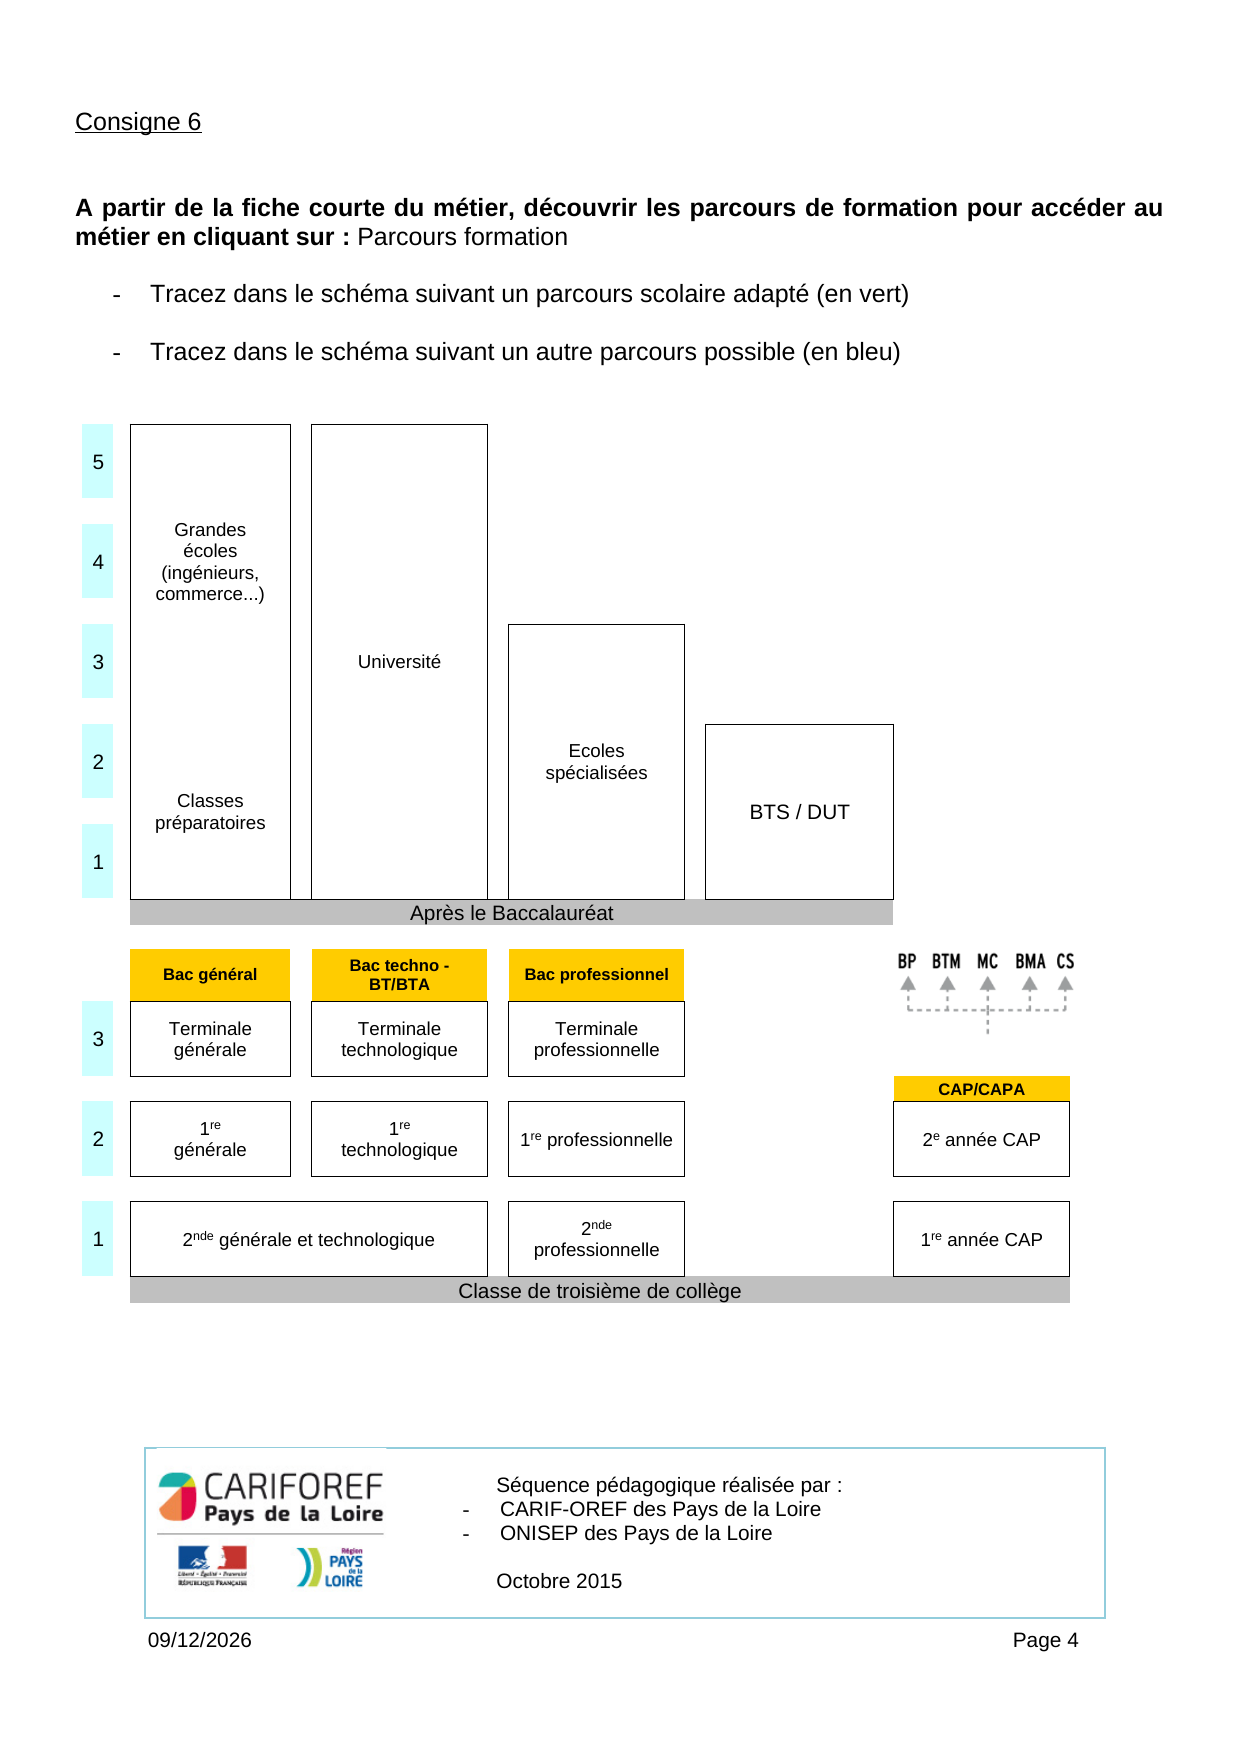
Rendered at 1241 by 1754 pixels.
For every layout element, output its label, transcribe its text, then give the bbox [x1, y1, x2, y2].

table_cell [291, 799, 311, 823]
table_cell [894, 724, 1070, 798]
table_cell [114, 599, 130, 623]
table_cell [82, 499, 113, 523]
table_cell [114, 1001, 130, 1076]
table_cell [82, 925, 113, 948]
table_cell [488, 799, 508, 823]
table_cell 3 [82, 624, 113, 698]
table_cell [130, 1077, 290, 1101]
table_cell [509, 524, 684, 598]
table_cell [509, 499, 684, 523]
subtitle Consigne 6 [75, 107, 1165, 136]
table_cell [114, 724, 130, 798]
table_cell Ecoles spécialisées [509, 625, 684, 898]
table_cell [290, 925, 312, 948]
table_cell [685, 1101, 706, 1176]
table_cell [894, 1177, 1070, 1201]
table_cell [684, 1076, 706, 1101]
table_header [291, 424, 311, 498]
table_cell Bac professionnel [509, 949, 684, 1001]
table_cell [684, 499, 706, 523]
table_header [114, 424, 130, 498]
table_cell [706, 524, 893, 598]
table_cell [685, 1201, 706, 1276]
table_cell [82, 799, 113, 823]
table_cell [82, 899, 113, 925]
table_cell [290, 949, 312, 1001]
table_cell Classe de troisième de collège [130, 1276, 1070, 1303]
table_cell BTS / DUT [706, 725, 893, 898]
table_cell [291, 1101, 311, 1176]
table_cell [706, 1176, 893, 1201]
table_cell [82, 699, 113, 723]
table_cell [684, 925, 706, 948]
table_cell [487, 925, 509, 948]
table_cell 1re technologique [312, 1102, 487, 1176]
table_cell Classes préparatoires [131, 724, 290, 898]
table_cell [487, 949, 509, 1001]
table_header [706, 424, 893, 498]
text A partir de la fiche courte du métier, découvrir les parcours de formation pour accéder au métier en cliquant sur : Parcours formation [75, 193, 1165, 251]
table_cell [114, 1276, 130, 1303]
table_cell 2 [82, 1101, 113, 1176]
table_cell [685, 824, 705, 898]
table_cell [114, 1101, 130, 1176]
table_cell 2nde générale et technologique [131, 1202, 487, 1276]
table_cell [706, 1001, 893, 1076]
table_cell [114, 699, 130, 723]
table_cell [706, 624, 893, 698]
table_cell [114, 899, 130, 925]
table_cell [894, 824, 1070, 898]
table_cell [894, 899, 1070, 925]
table_cell [114, 824, 130, 898]
table_cell [291, 699, 311, 723]
table_cell [894, 624, 1070, 698]
table_cell [894, 699, 1070, 723]
table_cell [684, 949, 706, 1001]
table_cell 2nde professionnelle [509, 1202, 684, 1276]
table_cell 2e année CAP [894, 1102, 1069, 1176]
table_cell [130, 1177, 290, 1201]
table_header 5 [82, 424, 113, 498]
table_cell [290, 1076, 312, 1101]
table_header Séquence pédagogique réalisée par : CARIF-OREF des Pays de la Loire ONISEP des Pays de la Loire Octobre 2015 [485, 1449, 1104, 1617]
table_header [146, 1449, 485, 1617]
table_header Université [312, 425, 487, 898]
table_cell [685, 699, 706, 723]
table_cell Après le Baccalauréat [130, 899, 893, 925]
table_cell [82, 949, 113, 1001]
table_cell Terminale professionnelle [509, 1002, 684, 1076]
table_header [713, 977, 893, 1001]
table_cell [685, 724, 705, 798]
table_cell [706, 1101, 893, 1176]
table_cell [114, 799, 130, 823]
list Tracez dans le schéma suivant un parcours scolaire adapté (en vert) [112, 279, 1165, 308]
table_cell [312, 1077, 487, 1101]
table_cell CAP/CAPA [894, 1076, 1070, 1101]
table_cell [706, 499, 893, 523]
table_cell [114, 925, 130, 948]
table_cell [509, 1177, 684, 1201]
table_cell [82, 599, 113, 623]
table_cell 1 [82, 824, 113, 898]
table_cell [291, 499, 311, 523]
table_cell [488, 824, 508, 898]
table_cell 1 [82, 1201, 113, 1276]
table_cell [894, 1037, 1070, 1076]
table_cell [291, 624, 311, 698]
table_cell [114, 949, 130, 1001]
table_cell [291, 824, 311, 898]
table_cell [685, 624, 706, 698]
table_cell [312, 1177, 487, 1201]
table_cell [114, 1176, 130, 1201]
table_cell Bac général [130, 949, 290, 1001]
table_cell [291, 524, 311, 598]
table_cell [488, 1201, 508, 1276]
table_cell [487, 1176, 509, 1201]
table_cell 4 [82, 524, 113, 598]
table_cell [509, 599, 684, 623]
table_cell [488, 1101, 508, 1176]
table_cell [488, 1001, 508, 1076]
table_cell [114, 1201, 130, 1276]
table_cell [130, 925, 290, 948]
table_cell [894, 499, 1070, 523]
table_cell [290, 1176, 312, 1201]
table_cell [114, 1076, 130, 1101]
table_cell [114, 524, 130, 598]
table_cell 1re générale [131, 1102, 290, 1176]
table_cell [684, 599, 706, 623]
table_cell [894, 599, 1070, 623]
table_cell [488, 599, 509, 623]
table_cell 2 [82, 724, 113, 798]
table_cell [291, 724, 311, 798]
table_cell [509, 1077, 684, 1101]
table_cell [312, 925, 487, 948]
table_cell [509, 925, 684, 948]
table_cell [894, 799, 1070, 823]
table_cell [685, 1001, 706, 1076]
table_cell [706, 599, 893, 623]
table_cell [488, 624, 508, 698]
table_header [509, 424, 684, 498]
table_cell [487, 1076, 509, 1101]
table_header [894, 424, 1070, 498]
table_cell [291, 1001, 311, 1076]
table_cell [684, 524, 706, 598]
table_cell [685, 799, 705, 823]
table_cell [706, 925, 893, 948]
table_cell 1re professionnelle [509, 1102, 684, 1176]
table_header Grandes écoles (ingénieurs, commerce...) [131, 425, 290, 698]
table_cell [291, 599, 311, 623]
table_cell [488, 699, 508, 723]
table_cell [706, 949, 893, 1001]
table_cell [82, 1076, 113, 1101]
table_cell [684, 1176, 706, 1201]
table_cell [488, 499, 509, 523]
table_cell [894, 925, 1070, 948]
table_cell Terminale technologique [312, 1002, 487, 1076]
list Tracez dans le schéma suivant un autre parcours possible (en bleu) [112, 337, 1165, 366]
table_cell 1re année CAP [894, 1202, 1069, 1276]
table_header [684, 424, 706, 498]
table_cell [894, 524, 1070, 598]
table_cell [706, 699, 893, 723]
table_cell [488, 524, 509, 598]
table_cell [706, 1076, 893, 1101]
table_cell [114, 624, 130, 698]
table_cell [488, 724, 508, 798]
table_cell [706, 1201, 893, 1276]
table_cell [114, 499, 130, 523]
table_cell 3 [82, 1001, 113, 1076]
table_cell [82, 1276, 113, 1303]
table_cell Terminale générale [131, 1002, 290, 1076]
table_header [488, 424, 509, 498]
table_cell [131, 699, 290, 723]
table_cell [82, 1176, 113, 1201]
table_cell Bac techno - BT/BTA [312, 949, 487, 1001]
